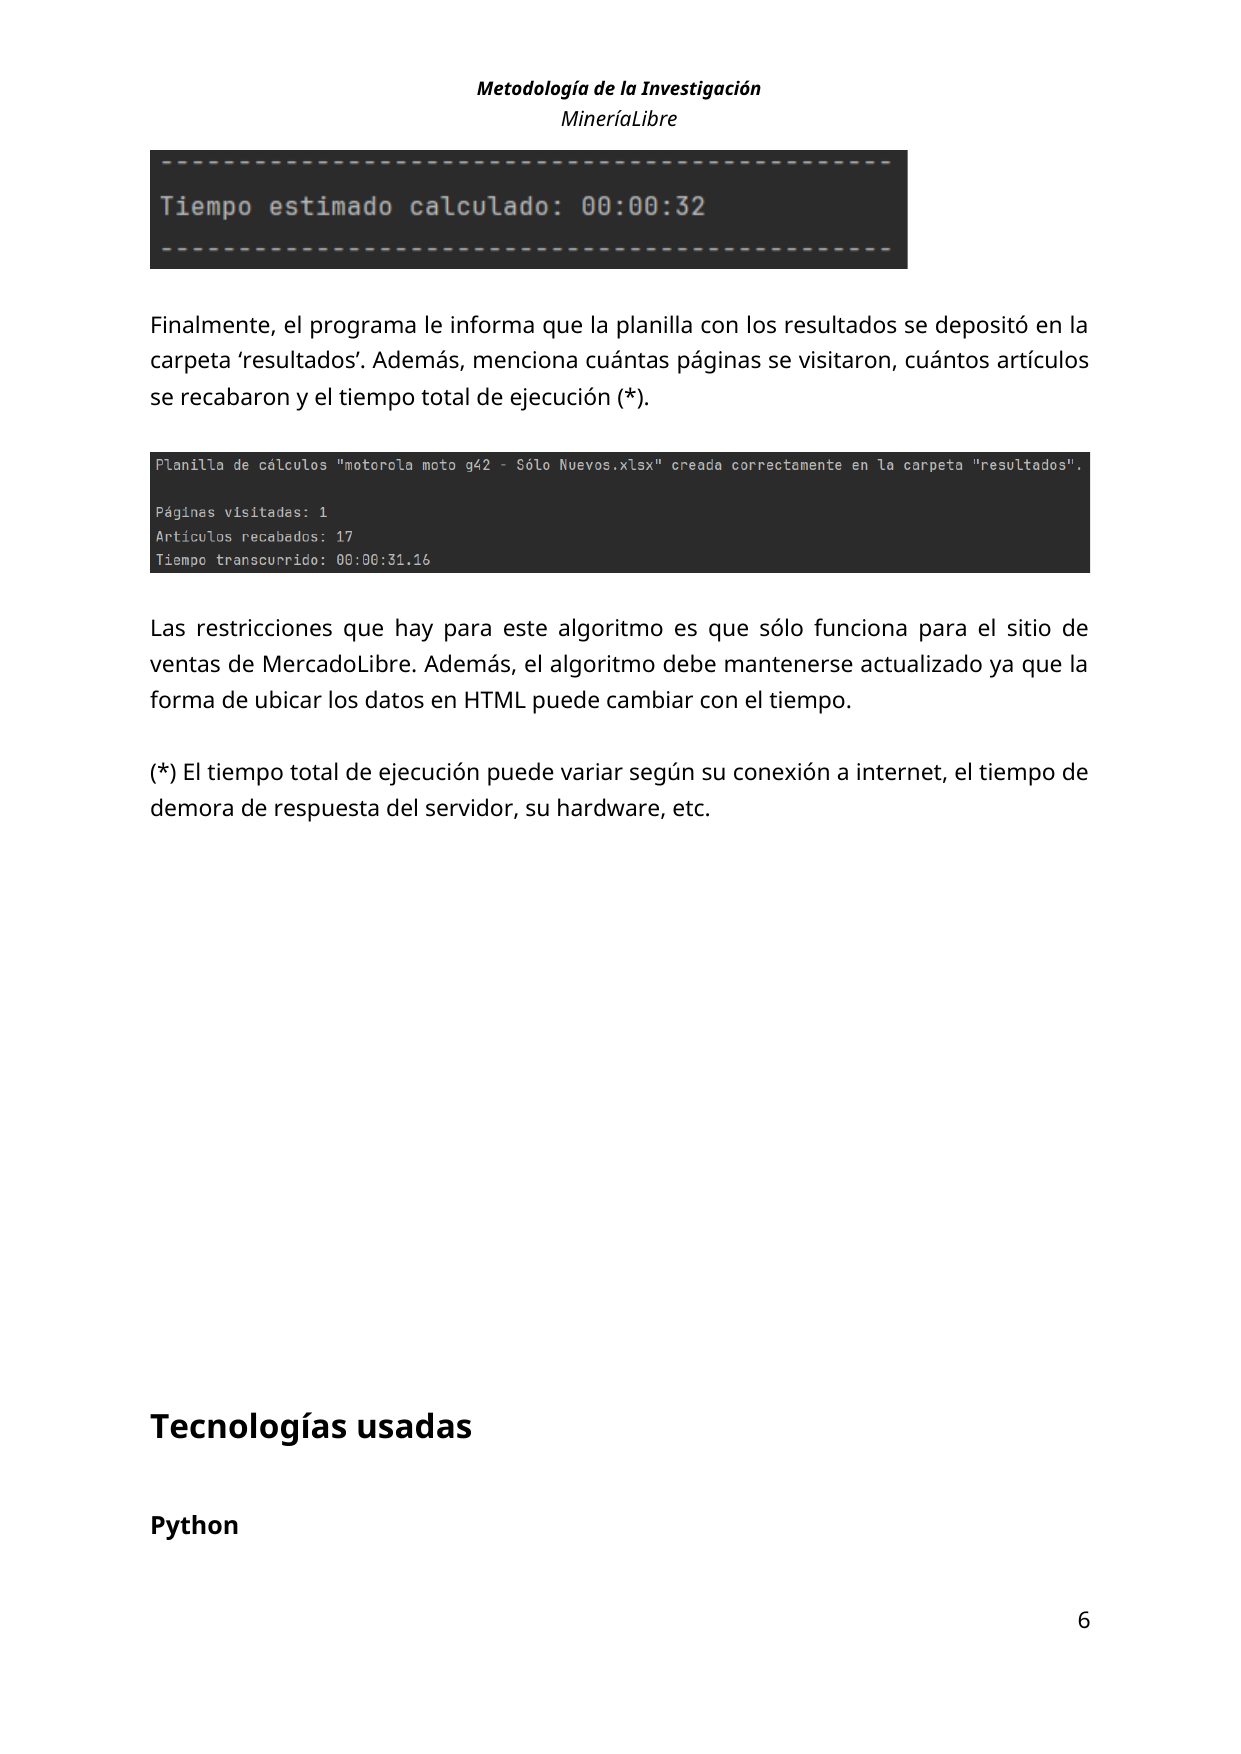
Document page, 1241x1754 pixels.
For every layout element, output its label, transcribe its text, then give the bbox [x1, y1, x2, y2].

text Tecnologías usadas [150, 1403, 1090, 1448]
text Las restricciones que hay para este algoritmo es que sólo funciona para el sitio de ventas de MercadoLibre. Además, el algoritmo debe mantenerse actualizado ya que la forma de ubicar los datos en HTML puede cambiar con el tiempo. [150, 612, 1090, 715]
text Finalmente, el programa le informa que la planilla con los resultados se depositó en la carpeta ‘resultados’. Además, menciona cuántas páginas se visitaron, cuántos artículos se recabaron y el tiempo total de ejecución (*). [150, 308, 1090, 412]
text Python [150, 1507, 1090, 1541]
text (*) El tiempo total de ejecución puede variar según su conexión a internet, el tiempo de demora de respuesta del servidor, su hardware, etc. [150, 756, 1090, 823]
